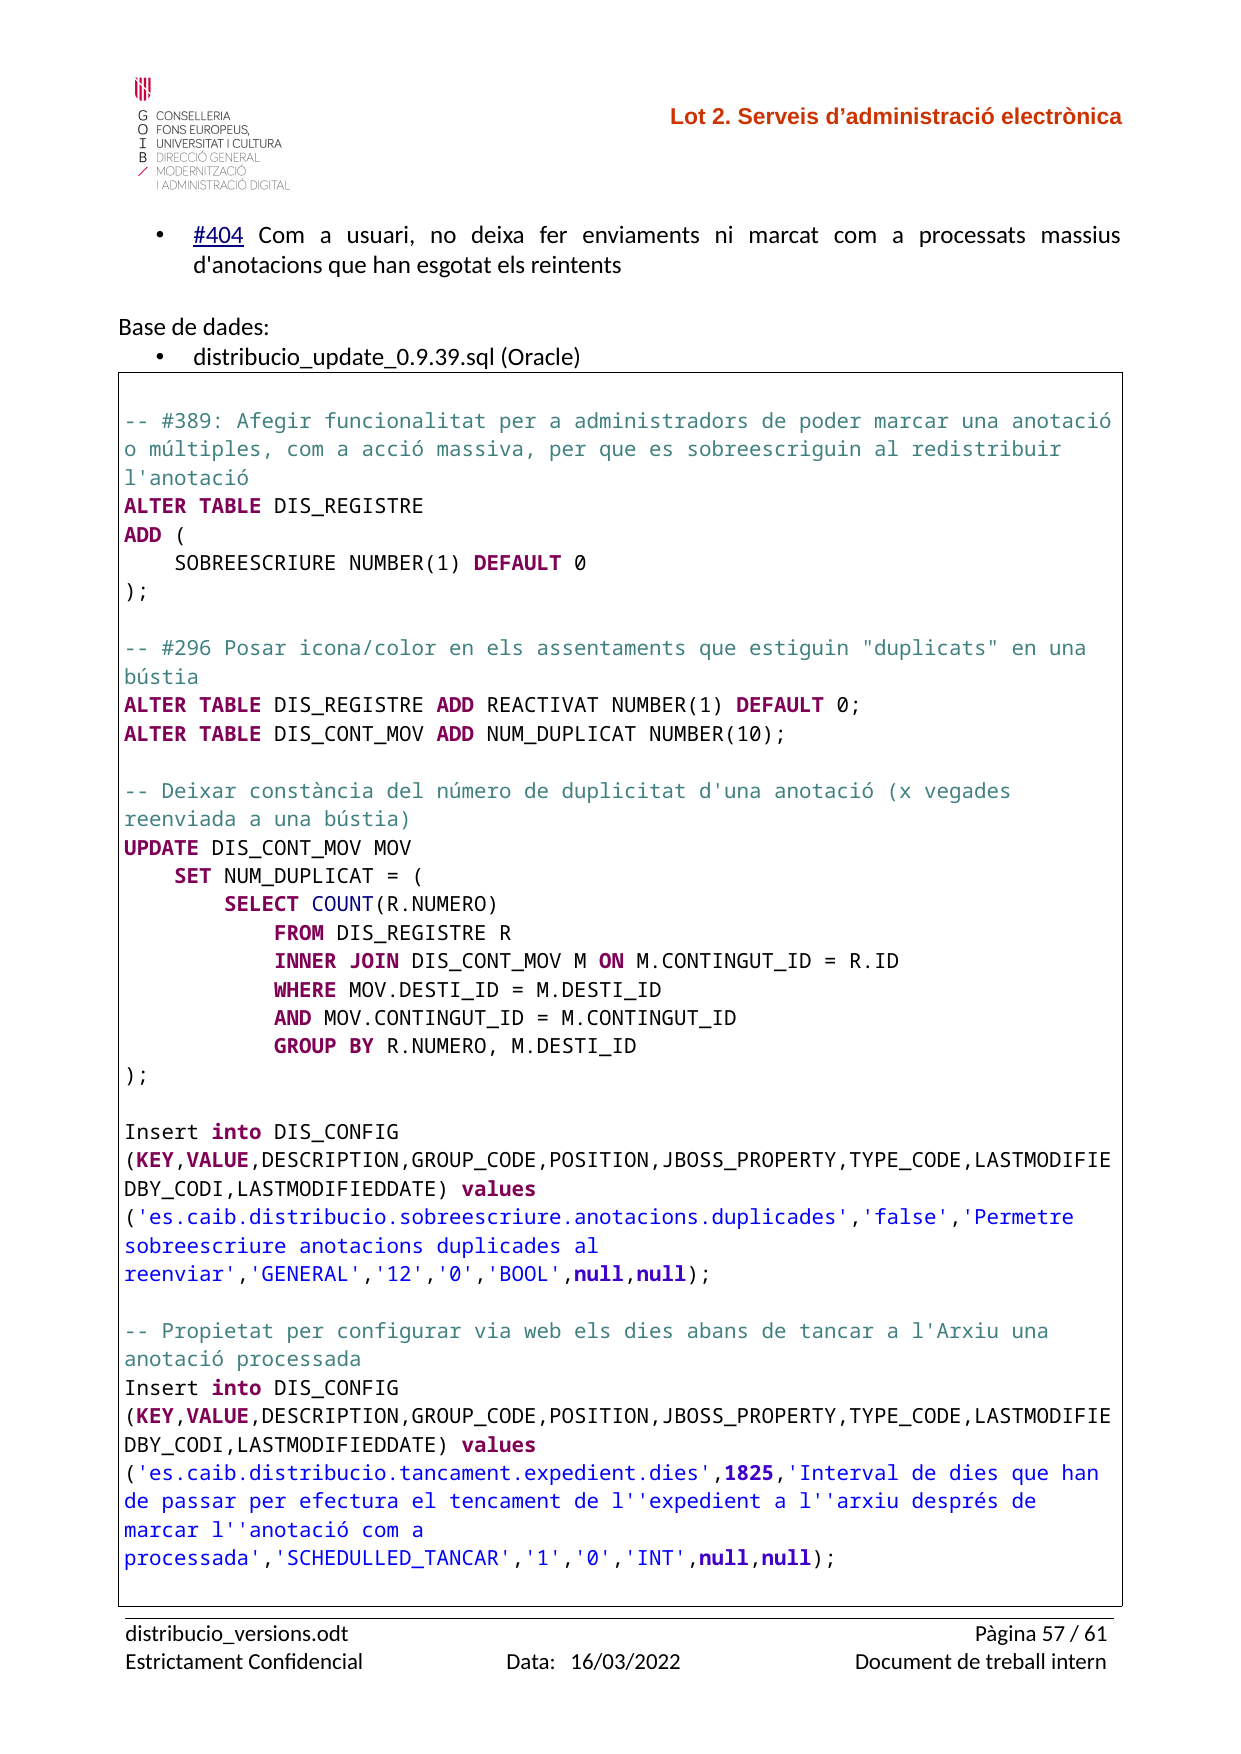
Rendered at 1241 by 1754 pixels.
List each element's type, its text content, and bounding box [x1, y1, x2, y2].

list distribucio_update_0.9.39.sql (Oracle) [156, 341, 1122, 372]
table_header -- #389: Afegir funcionalitat per a administradors de poder marcar una anotació o múltiples, com a acció massiva, per que es sobreescriguin al redistribuir l'anotació ALTER TABLE DIS_REGISTRE ADD ( SOBREESCRIURE NUMBER(1) DEFAULT 0 ); -- #296 Posar icona/color en els assentaments que estiguin "duplicats" en una bústia ALTER TABLE DIS_REGISTRE ADD REACTIVAT NUMBER(1) DEFAULT 0; ALTER TABLE DIS_CONT_MOV ADD NUM_DUPLICAT NUMBER(10); -- Deixar constància del número de duplicitat d'una anotació (x vegades reenviada a una bústia) UPDATE DIS_CONT_MOV MOV SET NUM_DUPLICAT = ( SELECT COUNT(R.NUMERO) FROM DIS_REGISTRE R INNER JOIN DIS_CONT_MOV M ON M.CONTINGUT_ID = R.ID WHERE MOV.DESTI_ID = M.DESTI_ID AND MOV.CONTINGUT_ID = M.CONTINGUT_ID GROUP BY R.NUMERO, M.DESTI_ID ); Insert into DIS_CONFIG (KEY,VALUE,DESCRIPTION,GROUP_CODE,POSITION,JBOSS_PROPERTY,TYPE_CODE,LASTMODIFIEDBY_CODI,LASTMODIFIEDDATE) values ('es.caib.distribucio.sobreescriure.anotacions.duplicades','false','Permetre sobreescriure anotacions duplicades al reenviar','GENERAL','12','0','BOOL',null,null); -- Propietat per configurar via web els dies abans de tancar a l'Arxiu una anotació processada Insert into DIS_CONFIG (KEY,VALUE,DESCRIPTION,GROUP_CODE,POSITION,JBOSS_PROPERTY,TYPE_CODE,LASTMODIFIEDBY_CODI,LASTMODIFIEDDATE) values ('es.caib.distribucio.tancament.expedient.dies',1825,'Interval de dies que han de passar per efectura el tencament de l''expedient a l''arxiu després de marcar l''anotació com a processada','SCHEDULLED_TANCAR','1','0','INT',null,null); [119, 373, 1122, 1606]
picture [126, 70, 299, 197]
list #404 Com a usuari, no deixa fer enviaments ni marcat com a processats massius d'anotacions que han esgotat els reintents [156, 219, 1122, 280]
text Base de dades: [118, 311, 1122, 341]
